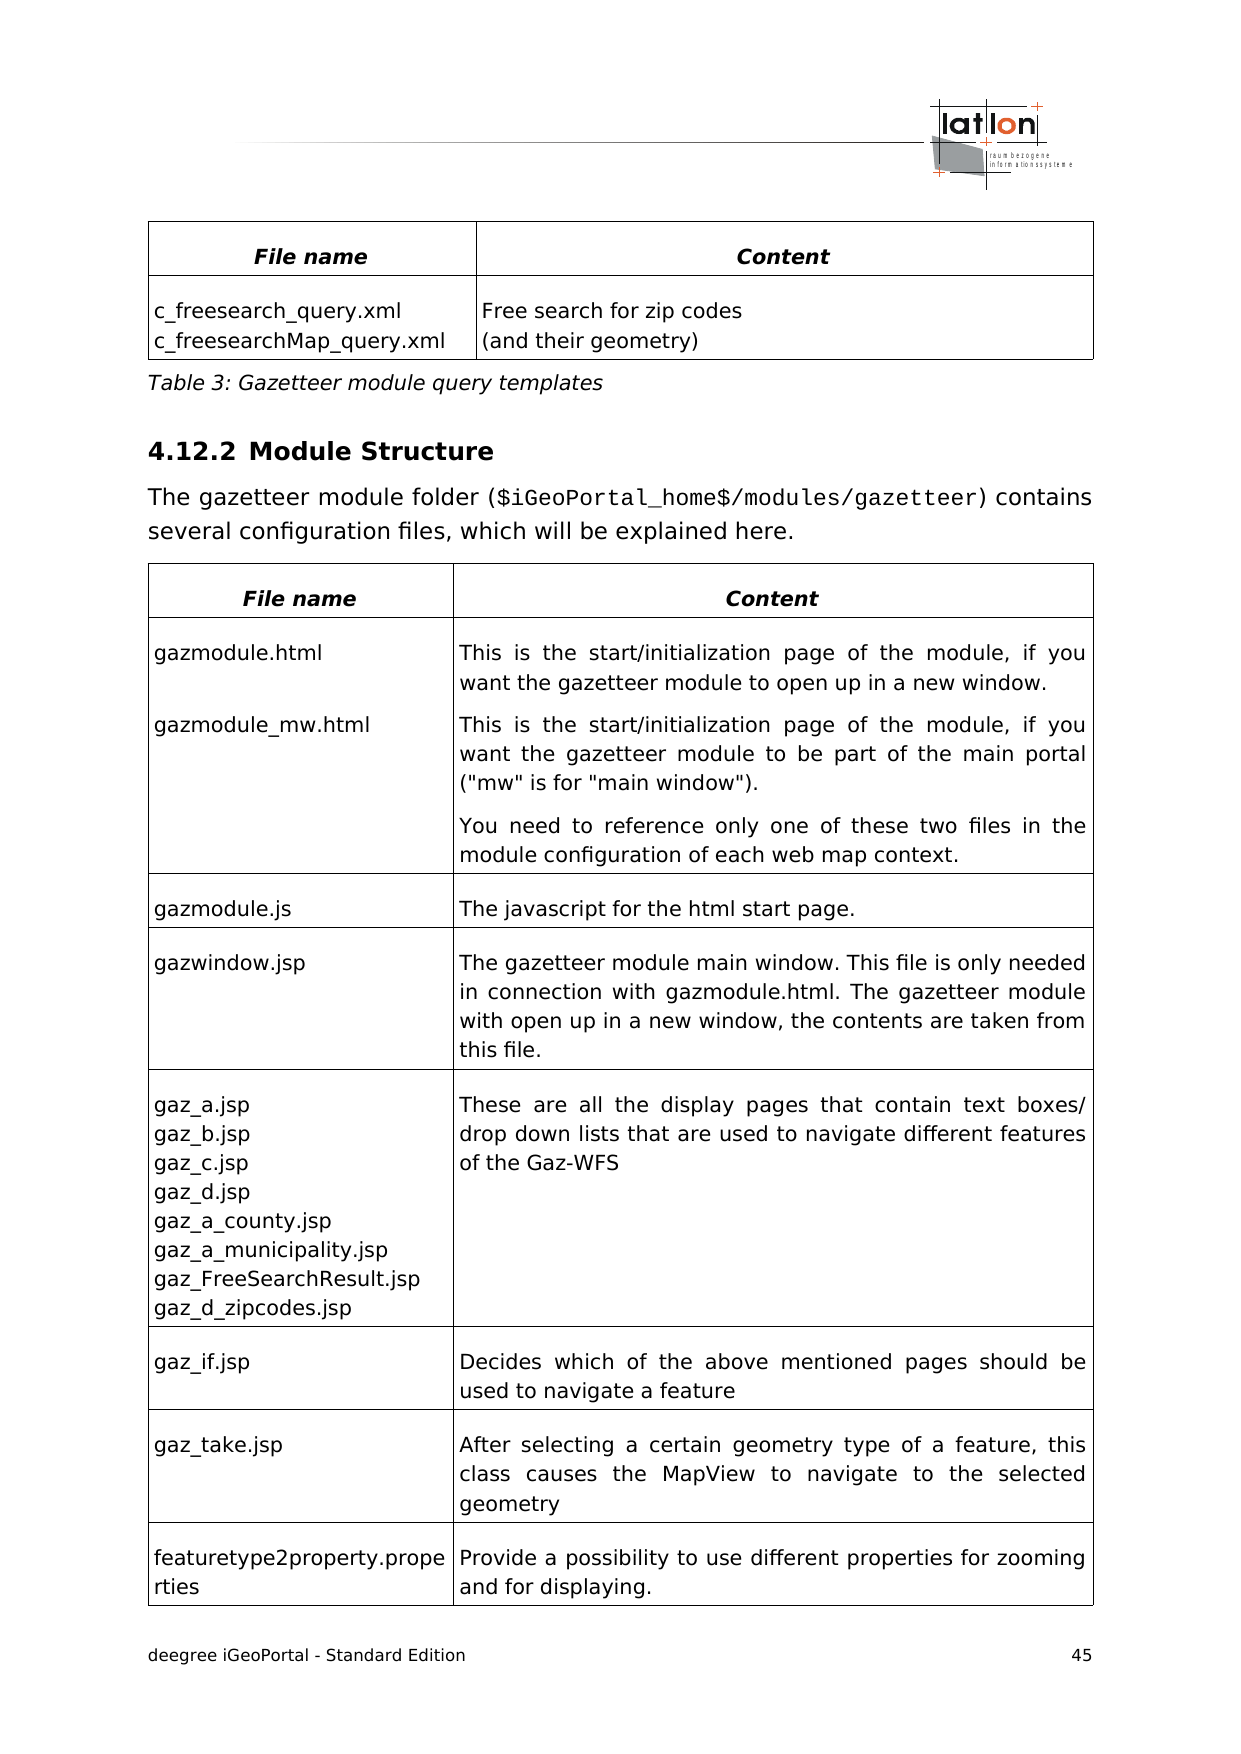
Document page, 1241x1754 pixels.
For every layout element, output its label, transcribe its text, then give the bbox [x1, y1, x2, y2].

table_cell c_freesearch_query.xml c_freesearchMap_query.xml [149, 276, 476, 359]
table_cell gazwindow.jsp [149, 928, 453, 1069]
table_cell gaz_if.jsp [149, 1327, 453, 1409]
table_header Content [454, 564, 1093, 617]
table_cell gazmodule.js [149, 874, 453, 927]
table_cell featuretype2property.properties [149, 1523, 453, 1605]
table_header File name [149, 564, 453, 617]
table_header File name [149, 222, 476, 275]
table_cell Provide a possibility to use different properties for zooming and for displaying. [454, 1523, 1093, 1605]
text The gazetteer module folder ($iGeoPortal_home$/modules/gazetteer) contains several configuration files, which will be explained here. [148, 484, 1093, 545]
table_cell The javascript for the html start page. [454, 874, 1093, 927]
table_cell The gazetteer module main window. This file is only needed in connection with gazmodule.html. The gazetteer module with open up in a new window, the contents are taken from this file. [454, 928, 1093, 1069]
table_cell These are all the display pages that contain text boxes/ drop down lists that are used to navigate different features of the Gaz-WFS [454, 1070, 1093, 1326]
table_cell This is the start/initialization page of the module, if you want the gazetteer module to open up in a new window. This is the start/initialization page of the module, if you want the gazetteer module to be part of the main portal ("mw" is for "main window"). You need to reference only one of these two files in the module configuration of each web map context. [454, 618, 1093, 873]
table_cell After selecting a certain geometry type of a feature, this class causes the MapView to navigate to the selected geometry [454, 1410, 1093, 1522]
table_cell Free search for zip codes (and their geometry) [477, 276, 1093, 359]
table_cell gazmodule.html gazmodule_mw.html [149, 618, 453, 873]
table_cell gaz_a.jsp gaz_b.jsp gaz_c.jsp gaz_d.jsp gaz_a_county.jsp gaz_a_municipality.jsp gaz_FreeSearchResult.jsp gaz_d_zipcodes.jsp [149, 1070, 453, 1326]
table_cell Decides which of the above mentioned pages should be used to navigate a feature [454, 1327, 1093, 1409]
table_header Content [477, 222, 1093, 275]
text Table 3: Gazetteer module query templates [148, 371, 1093, 396]
subtitle Module Structure [148, 437, 1093, 466]
table_cell gaz_take.jsp [149, 1410, 453, 1522]
